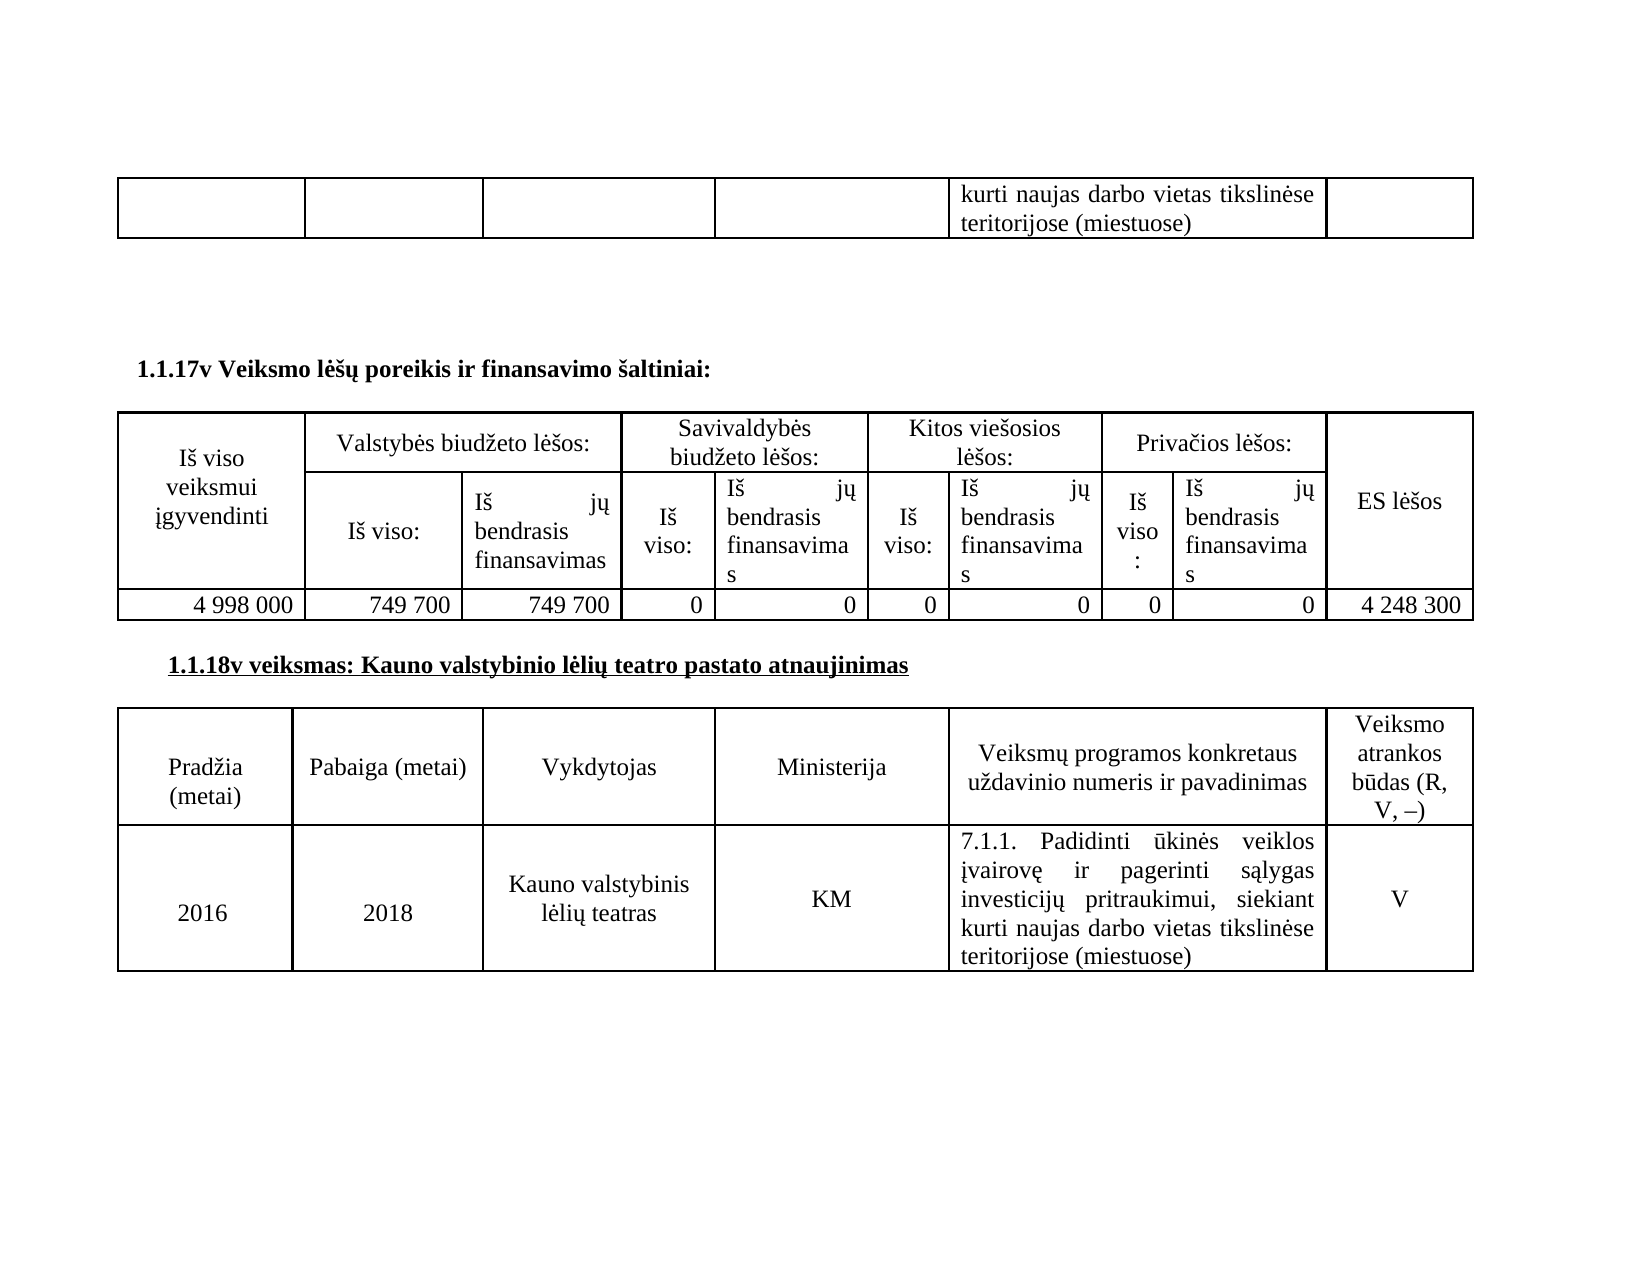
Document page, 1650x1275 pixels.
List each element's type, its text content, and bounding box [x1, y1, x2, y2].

table_cell V [1328, 826, 1472, 970]
table_cell [306, 179, 482, 237]
table_cell Iš jų bendrasis finansavimas [463, 473, 620, 588]
table_cell Iš viso: [869, 473, 948, 588]
table_cell [716, 179, 948, 237]
table_cell Privačios lėšos: [1103, 414, 1325, 471]
table_cell Kitos viešosios lėšos: [869, 414, 1101, 471]
table_cell ES lėšos [1328, 414, 1472, 588]
table_cell Valstybės biudžeto lėšos: [306, 414, 620, 471]
table_cell Kauno valstybinis lėlių teatras [484, 826, 714, 970]
table_cell 0 [1103, 590, 1172, 619]
table_cell [118, 621, 156, 707]
table_cell [1328, 179, 1472, 237]
table_cell 2016 [119, 826, 291, 970]
table_cell 2018 [294, 826, 482, 970]
table_cell 1.1.17v Veiksmo lėšų poreikis ir finansavimo šaltiniai: [118, 239, 1473, 411]
table_cell 0 [716, 590, 867, 619]
table_cell Savivaldybės biudžeto lėšos: [623, 414, 867, 471]
table_cell 0 [623, 590, 714, 619]
table_cell 749 700 [463, 590, 620, 619]
table_cell 4 998 000 [119, 590, 304, 619]
table_cell Pradžia (metai) [119, 709, 291, 824]
table_cell 0 [869, 590, 948, 619]
table_cell [119, 179, 304, 237]
table_cell 0 [950, 590, 1101, 619]
table_cell kurti naujas darbo vietas tikslinėse teritorijose (miestuose) [950, 179, 1325, 237]
table_cell Iš jų bendrasis finansavimas [1174, 473, 1325, 588]
table_cell Iš viso: [1103, 473, 1172, 588]
table_cell Iš viso: [623, 473, 714, 588]
table_cell KM [716, 826, 948, 970]
table_cell 749 700 [306, 590, 461, 619]
table_cell Ministerija [716, 709, 948, 824]
table_cell 1.1.18v veiksmas: Kauno valstybinio lėlių teatro pastato atnaujinimas [156, 621, 1473, 707]
table_cell 7.1.1. Padidinti ūkinės veiklos įvairovę ir pagerinti sąlygas investicijų pritraukimui, siekiant kurti naujas darbo vietas tikslinėse teritorijose (miestuose) [950, 826, 1325, 970]
table_cell Pabaiga (metai) [294, 709, 482, 824]
table_cell 4 248 300 [1328, 590, 1472, 619]
table_cell 0 [1174, 590, 1325, 619]
table_cell Iš viso: [306, 473, 461, 588]
table_cell Veiksmų programos konkretaus uždavinio numeris ir pavadinimas [950, 709, 1325, 824]
table_cell [484, 179, 714, 237]
table_cell Vykdytojas [484, 709, 714, 824]
table_cell Iš jų bendrasis finansavimas [950, 473, 1101, 588]
table_cell Iš jų bendrasis finansavimas [716, 473, 867, 588]
table_cell Iš viso veiksmui įgyvendinti [119, 414, 304, 588]
table_cell Veiksmo atrankos būdas (R, V, –) [1328, 709, 1472, 824]
